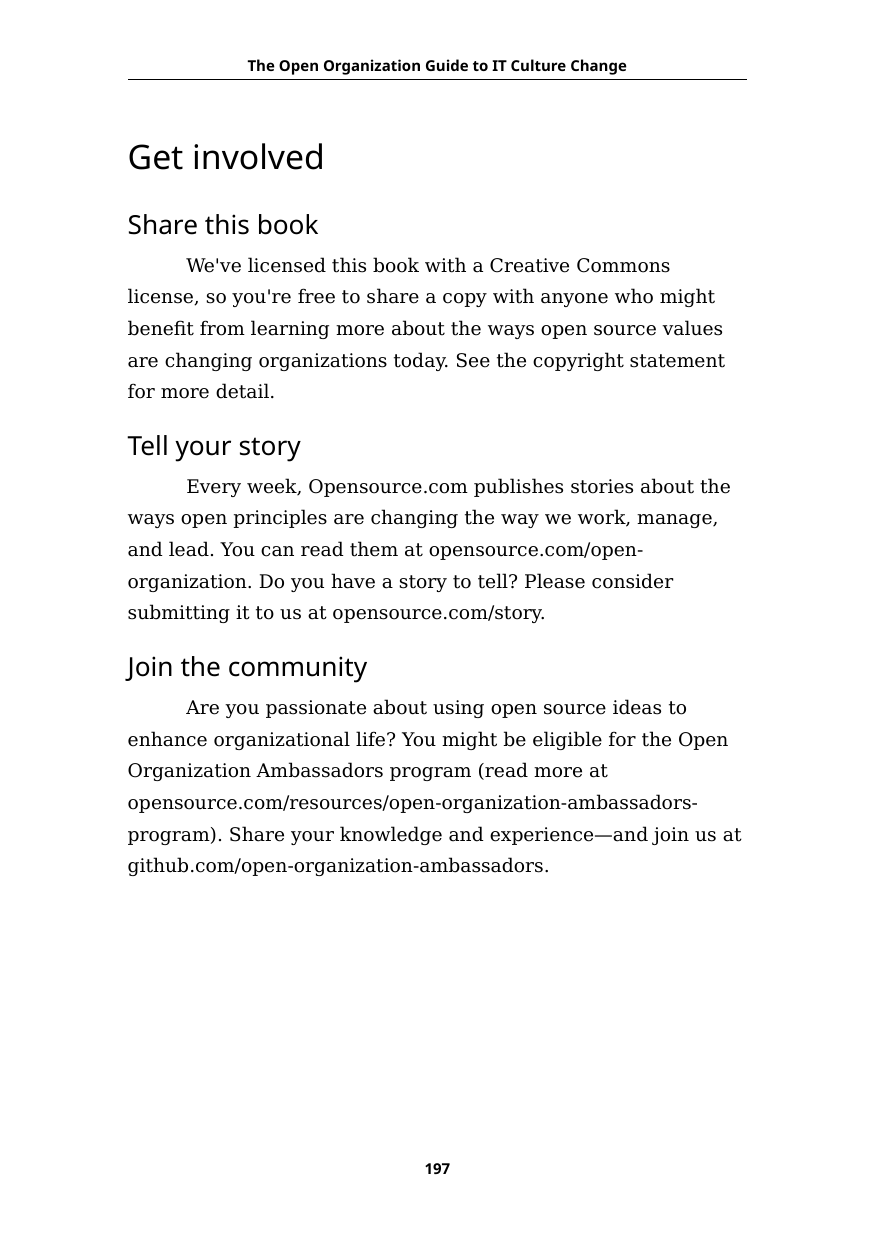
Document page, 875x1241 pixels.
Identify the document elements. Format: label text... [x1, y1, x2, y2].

subtitle Join the community [127, 649, 747, 684]
text Every week, Opensource.com publishes stories about the ways open principles are changing the way we work, manage, and lead. You can read them at opensource.com/open-organization. Do you have a story to tell? Please consider submitting it to us at opensource.com/story. [127, 476, 747, 624]
subtitle Share this book [127, 206, 747, 242]
text We've licensed this book with a Creative Commons license, so you're free to share a copy with anyone who might benefit from learning more about the ways open source values are changing organizations today. See the copyright statement for more detail. [127, 254, 747, 403]
subtitle Tell your story [127, 427, 747, 463]
text Are you passionate about using open source ideas to enhance organizational life? You might be eligible for the Open Organization Ambassadors program (read more at opensource.com/resources/open-organization-ambassadors-program). Share your knowledge and experience—and join us at github.com/open-organization-ambassadors. [127, 697, 747, 877]
subtitle Get involved [127, 133, 747, 179]
